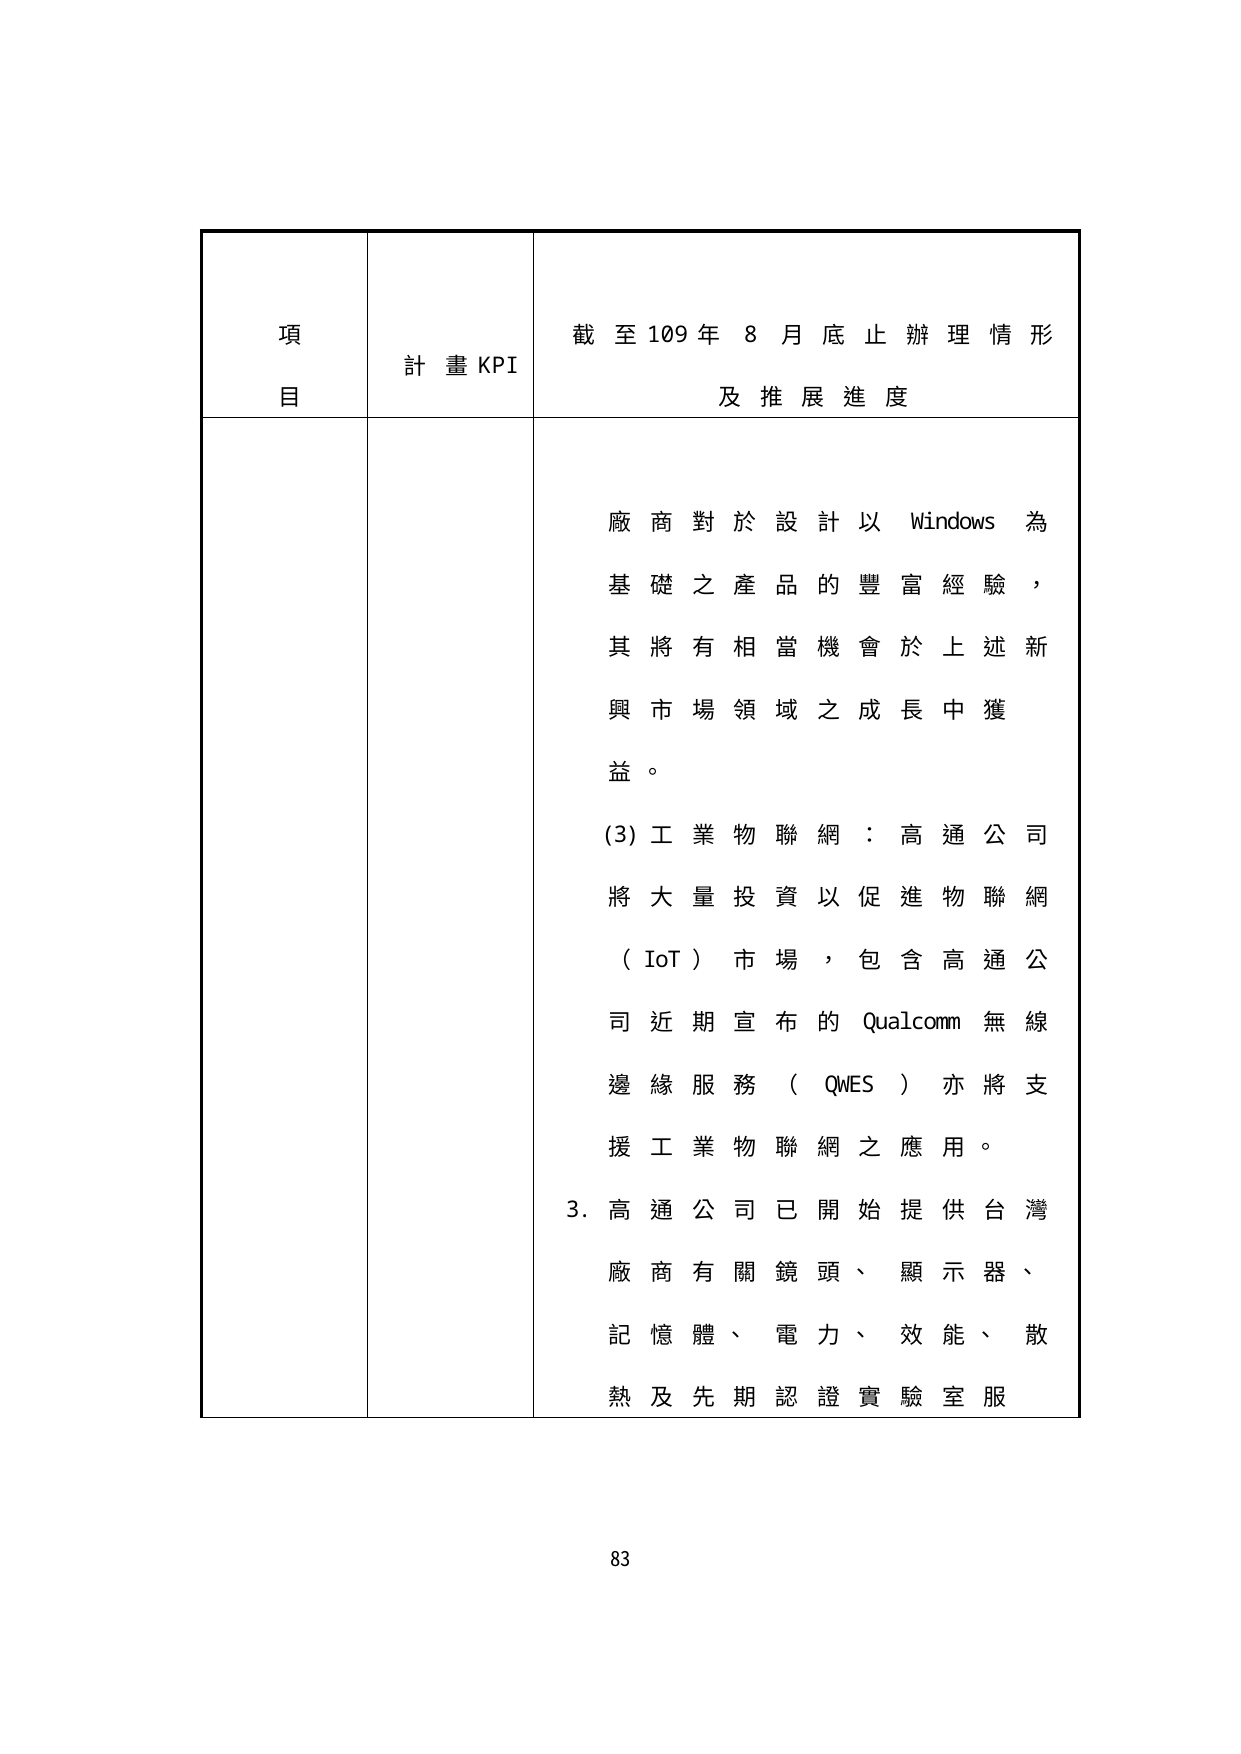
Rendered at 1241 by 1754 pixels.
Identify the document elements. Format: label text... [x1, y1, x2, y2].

table_header 計畫KPI [368, 233, 533, 417]
table_cell 廠商對於設計以Windows為基礎之產品的豐富經驗，其將有相當機會於上述新興市場領域之成長中獲益。 (3)工業物聯網：高通公司將大量投資以促進物聯網（IoT）市場，包含高通公司近期宣布的Qualcomm無線邊緣服務（QWES）亦將支援工業物聯網之應用。 3.高通公司已開始提供台灣廠商有關鏡頭、顯示器、記憶體、電力、效能、散熱及先期認證實驗室服 [534, 418, 1078, 1417]
table_cell [368, 418, 533, 1417]
table_header 項 目 [203, 233, 367, 417]
table_cell [203, 418, 367, 1417]
table_header 截至109年8月底止辦理情形及推展進度 [534, 233, 1078, 417]
